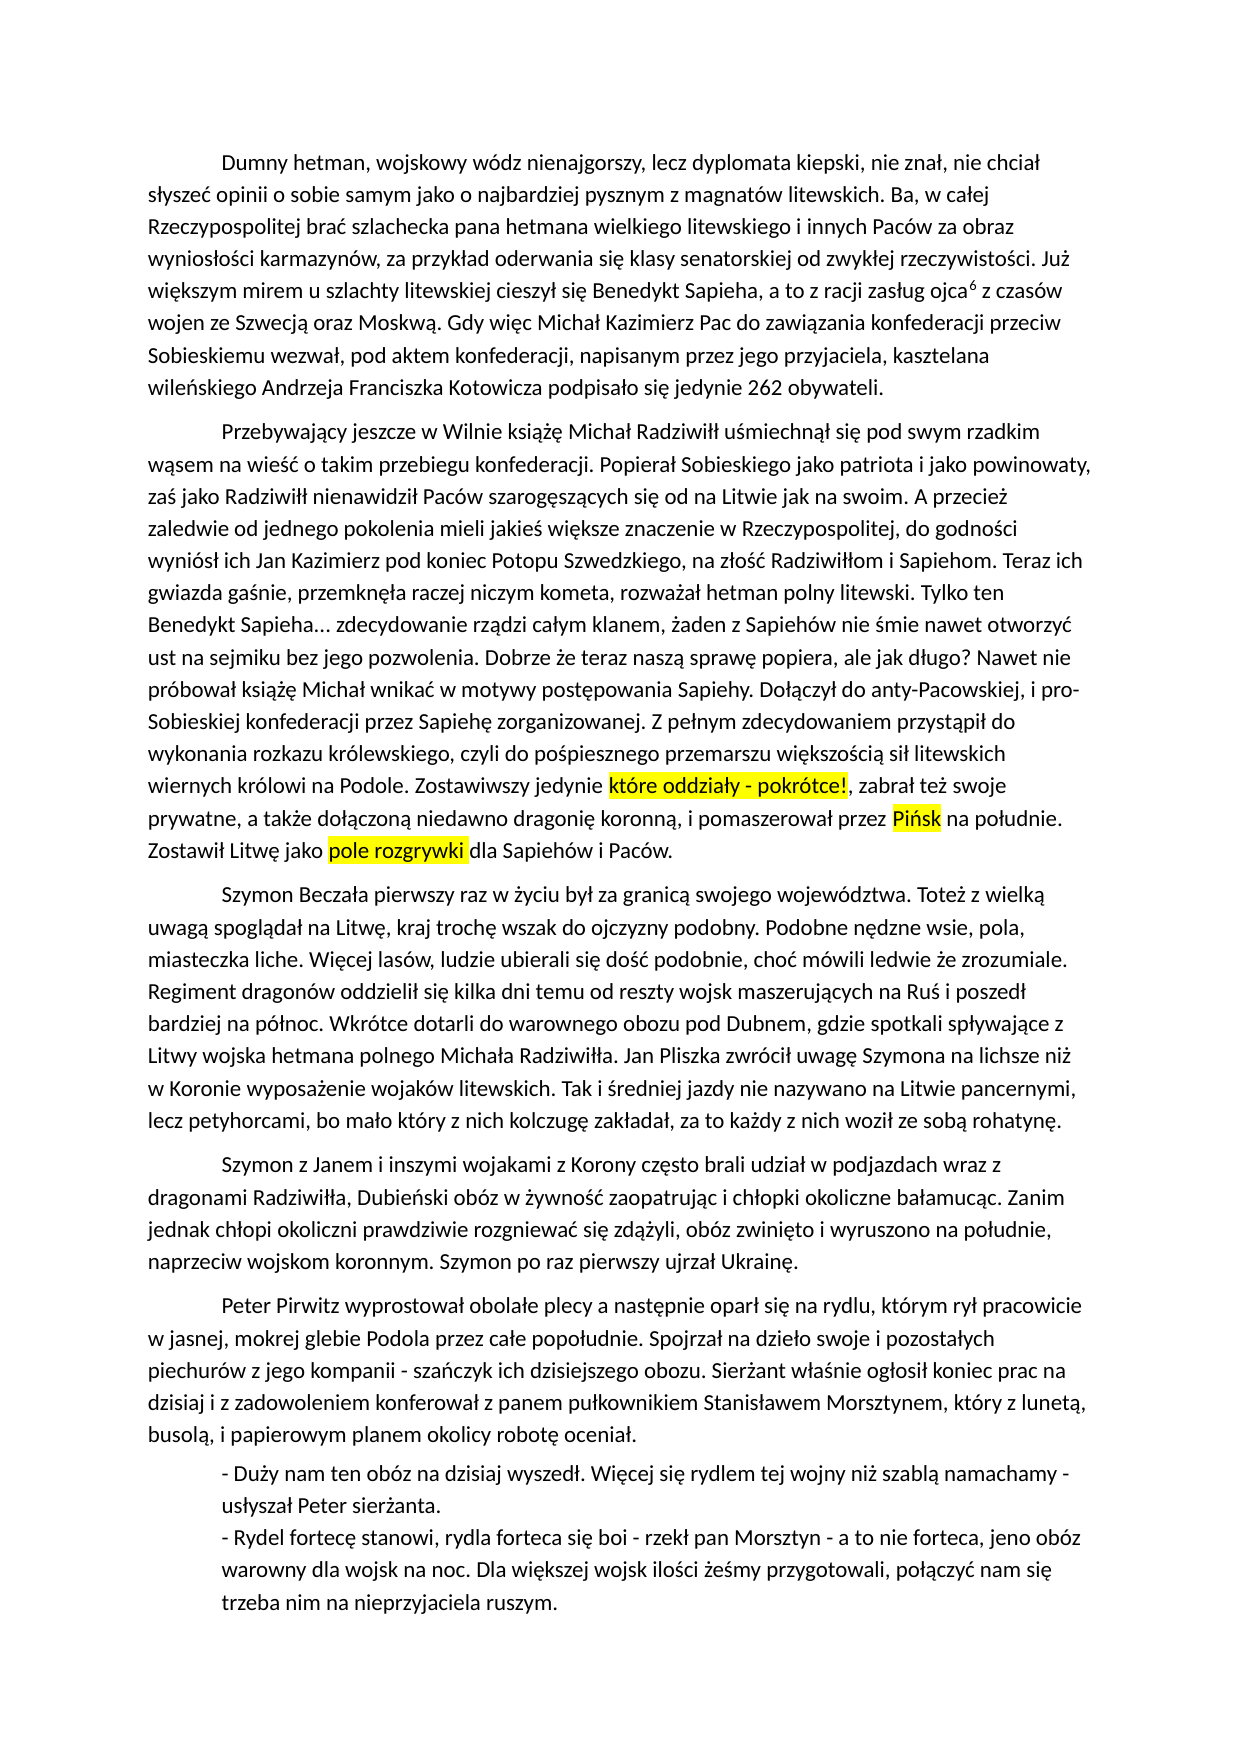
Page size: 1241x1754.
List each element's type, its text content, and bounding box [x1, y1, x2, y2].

text Peter Pirwitz wyprostował obolałe plecy a następnie oparł się na rydlu, którym rył pracowicie w jasnej, mokrej glebie Podola przez całe popołudnie. Spojrzał na dzieło swoje i pozostałych piechurów z jego kompanii - szańczyk ich dzisiejszego obozu. Sierżant właśnie ogłosił koniec prac na dzisiaj i z zadowoleniem konferował z panem pułkownikiem Stanisławem Morsztynem, który z lunetą, busolą, i papierowym planem okolicy robotę oceniał. [148, 1292, 1093, 1448]
text Szymon z Janem i inszymi wojakami z Korony często brali udział w podjazdach wraz z dragonami Radziwiłła, Dubieński obóz w żywność zaopatrując i chłopki okoliczne bałamucąc. Zanim jednak chłopi okoliczni prawdziwie rozgniewać się zdążyli, obóz zwinięto i wyruszono na południe, naprzeciw wojskom koronnym. Szymon po raz pierwszy ujrzał Ukrainę. [148, 1150, 1093, 1275]
text Dumny hetman, wojskowy wódz nienajgorszy, lecz dyplomata kiepski, nie znał, nie chciał słyszeć opinii o sobie samym jako o najbardziej pysznym z magnatów litewskich. Ba, w całej Rzeczypospolitej brać szlachecka pana hetmana wielkiego litewskiego i innych Paców za obraz wyniosłości karmazynów, za przykład oderwania się klasy senatorskiej od zwykłej rzeczywistości. Już większym mirem u szlachty litewskiej cieszył się Benedykt Sapieha, a to z racji zasług ojca z czasów wojen ze Szwecją oraz Moskwą. Gdy więc Michał Kazimierz Pac do zawiązania konfederacji przeciw Sobieskiemu wezwał, pod aktem konfederacji, napisanym przez jego przyjaciela, kasztelana wileńskiego Andrzeja Franciszka Kotowicza podpisało się jedynie 262 obywateli. [148, 148, 1093, 401]
text Szymon Beczała pierwszy raz w życiu był za granicą swojego województwa. Toteż z wielką uwagą spoglądał na Litwę, kraj trochę wszak do ojczyzny podobny. Podobne nędzne wsie, pola, miasteczka liche. Więcej lasów, ludzie ubierali się dość podobnie, choć mówili ledwie że zrozumiale. Regiment dragonów oddzielił się kilka dni temu od reszty wojsk maszerujących na Ruś i poszedł bardziej na północ. Wkrótce dotarli do warownego obozu pod Dubnem, gdzie spotkali spływające z Litwy wojska hetmana polnego Michała Radziwiłła. Jan Pliszka zwrócił uwagę Szymona na lichsze niż w Koronie wyposażenie wojaków litewskich. Tak i średniej jazdy nie nazywano na Litwie pancernymi, lecz petyhorcami, bo mało który z nich kolczugę zakładał, za to każdy z nich woził ze sobą rohatynę. [148, 881, 1093, 1134]
text - Rydel fortecę stanowi, rydla forteca się boi - rzekł pan Morsztyn - a to nie forteca, jeno obóz warowny dla wojsk na noc. Dla większej wojsk ilości żeśmy przygotowali, połączyć nam się trzeba nim na nieprzyjaciela ruszym. [221, 1523, 1093, 1616]
text Przebywający jeszcze w Wilnie książę Michał Radziwiłł uśmiechnął się pod swym rzadkim wąsem na wieść o takim przebiegu konfederacji. Popierał Sobieskiego jako patriota i jako powinowaty, zaś jako Radziwiłł nienawidził Paców szarogęszących się od na Litwie jak na swoim. A przecież zaledwie od jednego pokolenia mieli jakieś większe znaczenie w Rzeczypospolitej, do godności wyniósł ich Jan Kazimierz pod koniec Potopu Szwedzkiego, na złość Radziwiłłom i Sapiehom. Teraz ich gwiazda gaśnie, przemknęła raczej niczym kometa, rozważał hetman polny litewski. Tylko ten Benedykt Sapieha... zdecydowanie rządzi całym klanem, żaden z Sapiehów nie śmie nawet otworzyć ust na sejmiku bez jego pozwolenia. Dobrze że teraz naszą sprawę popiera, ale jak długo? Nawet nie próbował książę Michał wnikać w motywy postępowania Sapiehy. Dołączył do anty-Pacowskiej, i pro-Sobieskiej konfederacji przez Sapiehę zorganizowanej. Z pełnym zdecydowaniem przystąpił do wykonania rozkazu królewskiego, czyli do pośpiesznego przemarszu większością sił litewskich wiernych królowi na Podole. Zostawiwszy jedynie które oddziały - pokrótce!, zabrał też swoje prywatne, a także dołączoną niedawno dragonię koronną, i pomaszerował przez Pińsk na południe. Zostawił Litwę jako pole rozgrywki dla Sapiehów i Paców. [148, 417, 1093, 864]
text - Duży nam ten obóz na dzisiaj wyszedł. Więcej się rydlem tej wojny niż szablą namachamy - usłyszał Peter sierżanta. [221, 1459, 1093, 1519]
